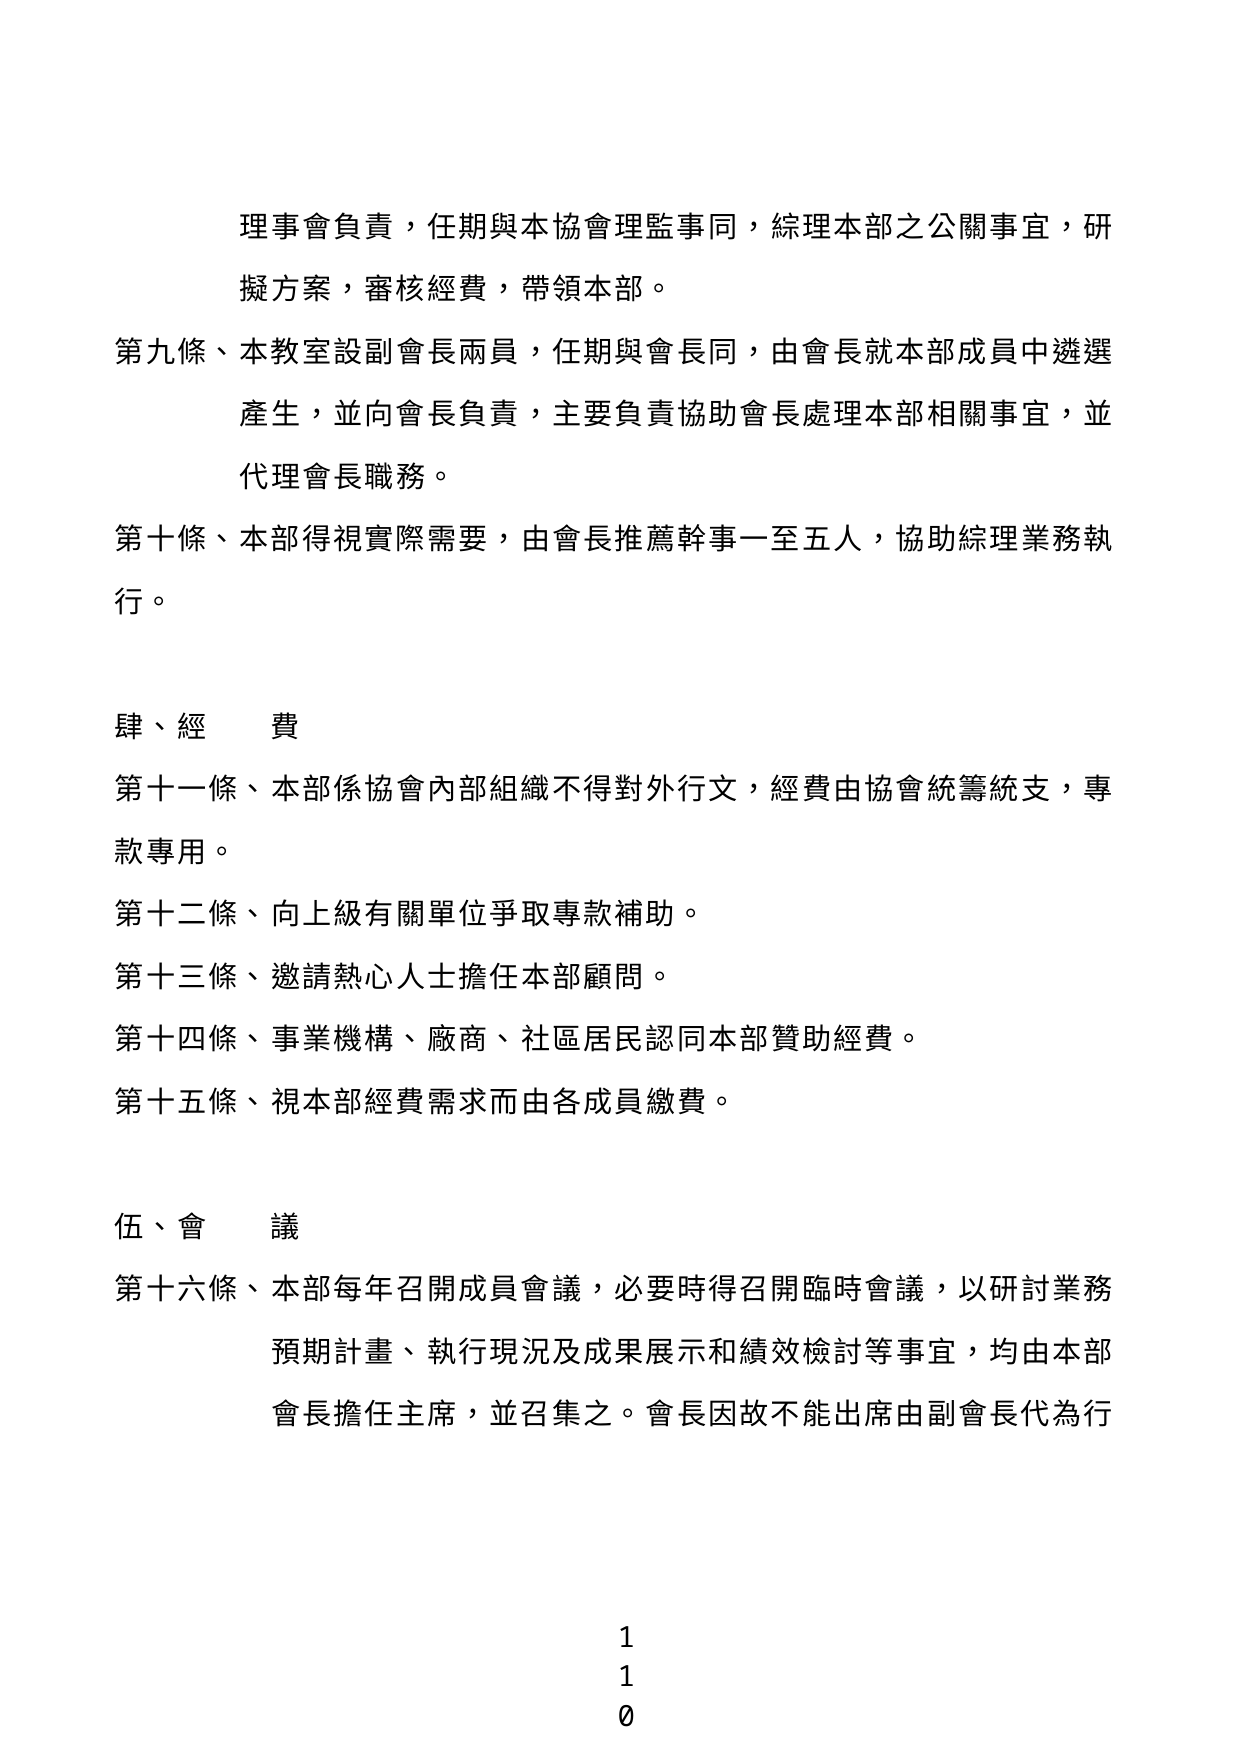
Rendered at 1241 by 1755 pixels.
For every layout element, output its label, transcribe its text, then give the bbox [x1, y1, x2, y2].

text 第十六條、本部每年召開成員會議，必要時得召開臨時會議，以研討業務預期計畫、執行現況及成果展示和績效檢討等事宜，均由本部會長擔任主席，並召集之。會長因故不能出席由副會長代為行 [113, 1245, 1124, 1433]
text 第十條、本部得視實際需要，由會長推薦幹事一至五人，協助綜理業務執行。 [113, 495, 1124, 620]
text 第九條、本教室設副會長兩員，任期與會長同，由會長就本部成員中遴選產生，並向會長負責，主要負責協助會長處理本部相關事宜，並代理會長職務。 [113, 308, 1124, 495]
text 伍、會 議 [113, 1183, 1124, 1245]
text 第十一條、本部係協會內部組織不得對外行文，經費由協會統籌統支，專款專用。 [113, 745, 1124, 870]
text 理事會負責，任期與本協會理監事同，綜理本部之公關事宜，研擬方案，審核經費，帶領本部。 [113, 183, 1124, 308]
text 第十四條、事業機構、廠商、社區居民認同本部贊助經費。 [113, 995, 1124, 1058]
text 肆、經 費 [113, 683, 1124, 745]
text 第十二條、向上級有關單位爭取專款補助。 [113, 870, 1124, 933]
text 第十五條、視本部經費需求而由各成員繳費。 [113, 1058, 1124, 1120]
text 第十三條、邀請熱心人士擔任本部顧問。 [113, 933, 1124, 995]
